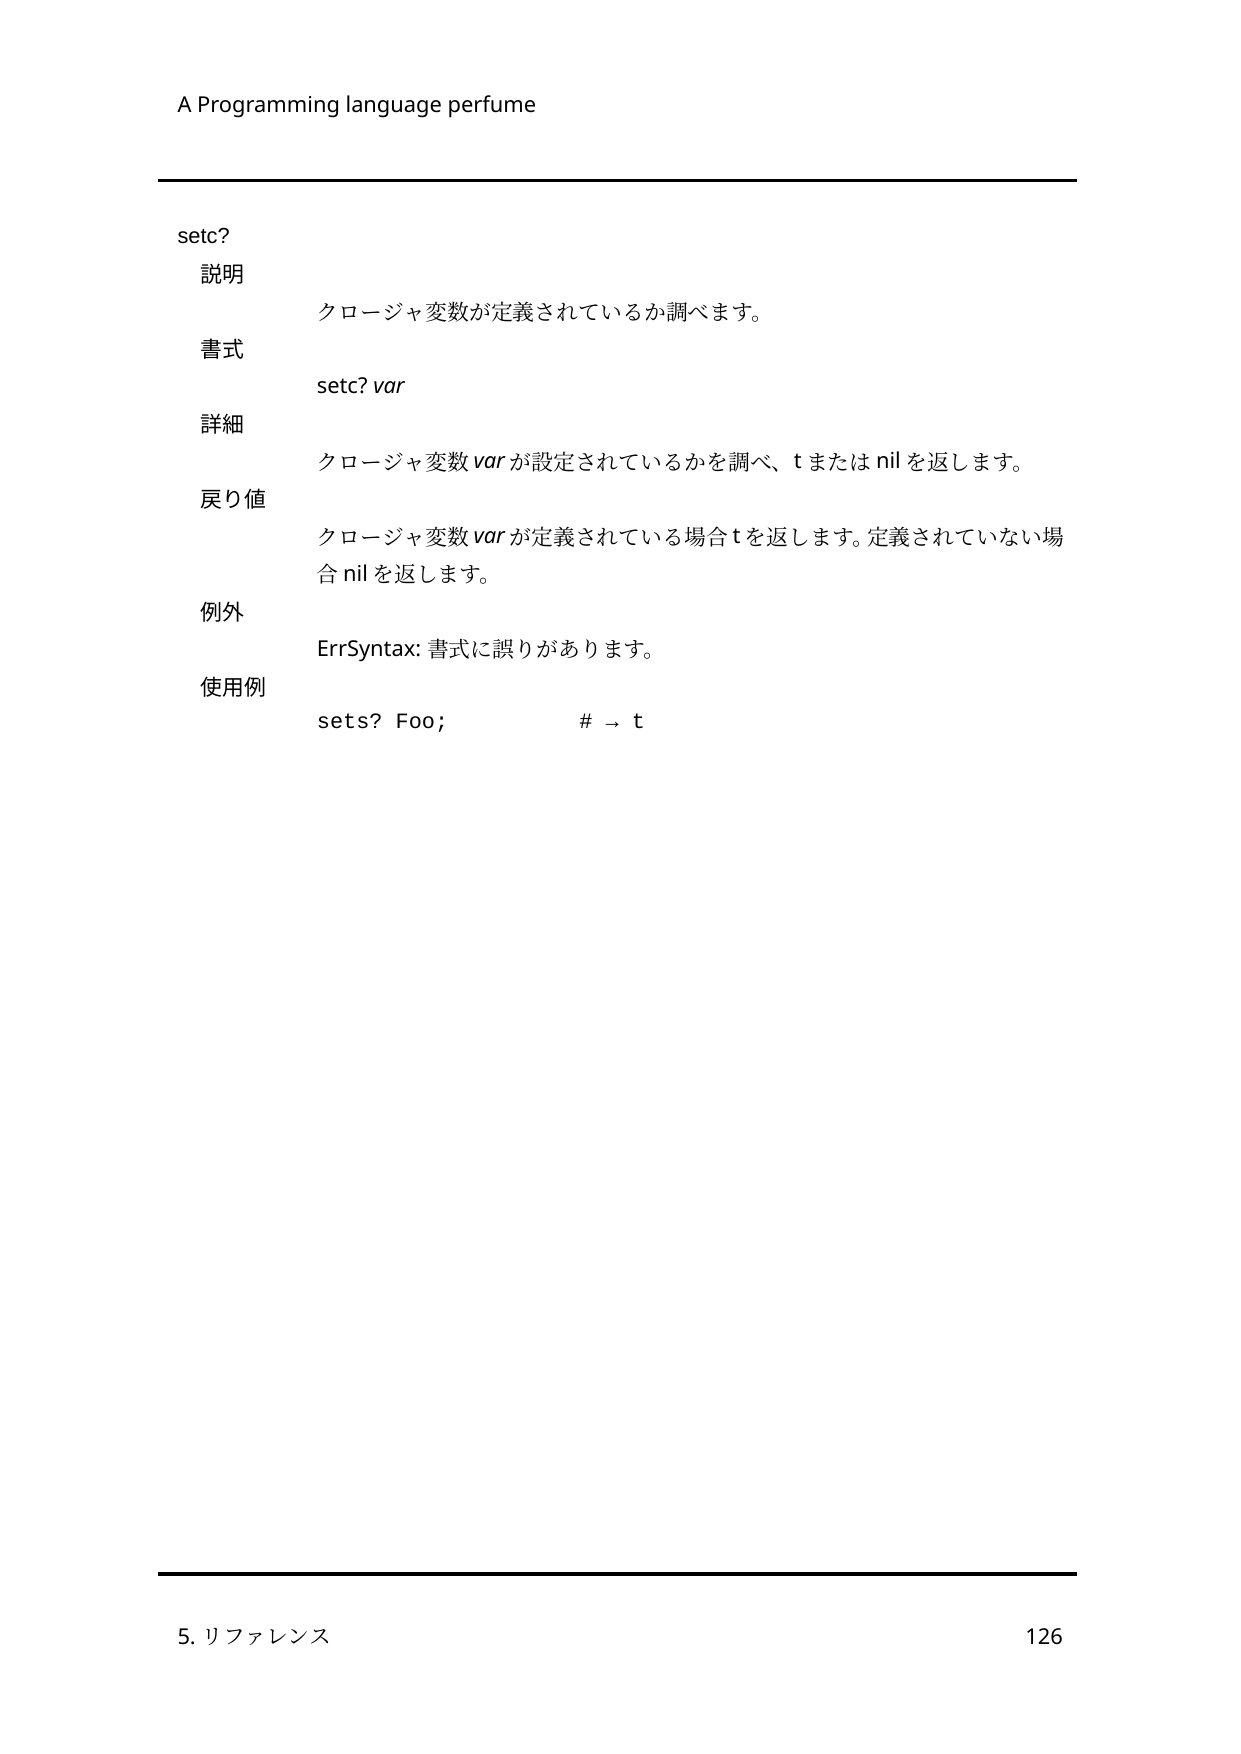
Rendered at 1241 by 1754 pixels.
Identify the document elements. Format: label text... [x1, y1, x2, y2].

table_cell sets? Foo; # → t [317, 667, 1063, 742]
table_cell 使用例 [200, 667, 317, 742]
subtitle setc? [177, 217, 1063, 254]
table_cell 書式 [200, 329, 317, 404]
table_cell ErrSyntax: 書式に誤りがあります。 [317, 592, 1063, 667]
table_cell クロージャ変数varが設定されているかを調べ、tまたはnilを返します。 [317, 404, 1063, 479]
table_cell 例外 [200, 592, 317, 667]
table_cell 戻り値 [200, 479, 317, 592]
table_cell クロージャ変数varが定義されている場合tを返します。定義されていない場合nilを返します。 [317, 479, 1063, 592]
table_header クロージャ変数が定義されているか調べます。 [317, 254, 1063, 329]
table_cell 詳細 [200, 404, 317, 479]
table_header 説明 [200, 254, 317, 329]
table_cell setc? var [317, 329, 1063, 404]
